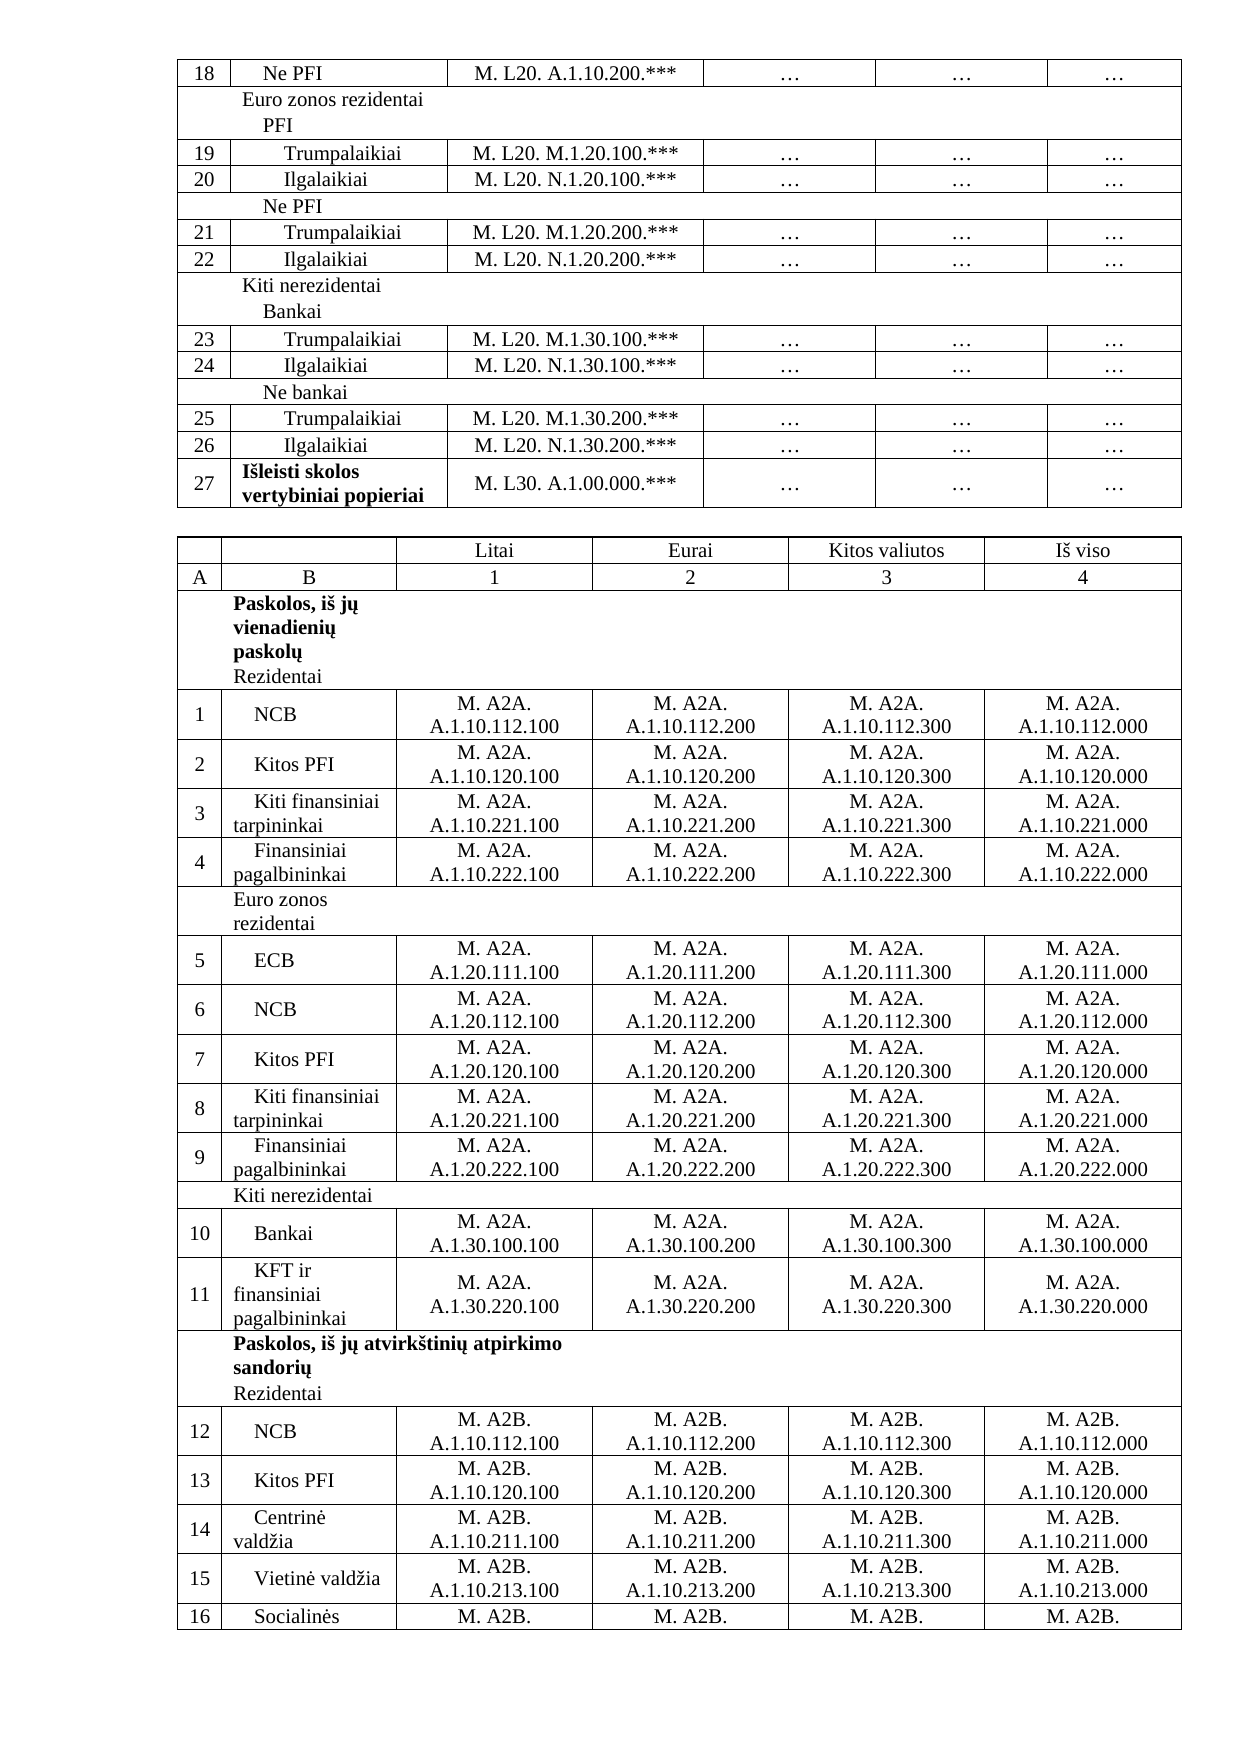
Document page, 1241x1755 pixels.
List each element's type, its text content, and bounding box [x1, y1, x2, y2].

table_cell [876, 112, 1047, 139]
table_cell [985, 887, 1181, 935]
table_cell M. A2A. A.1.20.221.100 [397, 1084, 592, 1132]
table_cell M. A2A. A.1.30.100.300 [789, 1209, 984, 1257]
table_cell [178, 1182, 222, 1208]
table_cell [178, 87, 231, 112]
table_cell M. A2A. A.1.10.120.300 [789, 740, 984, 788]
table_cell [447, 193, 704, 218]
table_cell M. A2A. A.1.20.120.000 [985, 1035, 1181, 1083]
table_cell [592, 1182, 788, 1208]
table_cell M. A2A. A.1.10.112.100 [397, 690, 592, 738]
table_cell [178, 273, 231, 298]
table_cell [396, 887, 592, 935]
table_cell Ilgalaikiai [231, 246, 447, 272]
table_cell … [1048, 326, 1181, 351]
table_cell M. A2B. A.1.10.112.100 [397, 1407, 592, 1455]
table_cell [1047, 379, 1181, 404]
table_cell M. A2A. A.1.10.221.300 [789, 789, 984, 837]
table_cell [876, 298, 1047, 325]
table_cell 18 [178, 60, 230, 86]
table_cell [447, 112, 704, 139]
table_cell Išleisti skolos vertybiniai popieriai [231, 459, 447, 507]
table_cell M. A2A. A.1.20.112.300 [789, 985, 984, 1033]
table_cell 7 [178, 1035, 221, 1083]
table_cell Bankai [222, 1209, 396, 1257]
table_cell M. A2A. A.1.30.100.200 [593, 1209, 788, 1257]
table_cell [447, 379, 704, 404]
table_cell M. A2A. A.1.30.220.000 [985, 1258, 1181, 1330]
table_cell M. A2B. A.1.10.211.000 [985, 1505, 1181, 1553]
table_cell … [1048, 60, 1181, 86]
table_cell M. A2B. A.1.10.213.000 [985, 1554, 1181, 1602]
table_cell M. A2A. A.1.20.222.100 [397, 1133, 592, 1181]
table_cell [178, 1379, 222, 1406]
table_cell Trumpalaikiai [231, 220, 447, 245]
table_cell M. A2A. A.1.20.111.200 [593, 936, 788, 984]
table_cell [178, 379, 231, 404]
table_cell M. A2B. A.1.10.213.200 [593, 1554, 788, 1602]
table_cell NCB [222, 1407, 396, 1455]
table_cell M. L20. M.1.30.200.*** [448, 405, 703, 431]
table_cell M. A2B. [397, 1604, 592, 1629]
table_cell M. A2A. A.1.10.112.200 [593, 690, 788, 738]
table_cell … [1048, 432, 1181, 457]
table_cell M. A2B. A.1.10.120.300 [789, 1456, 984, 1504]
table_cell [704, 193, 876, 218]
table_cell M. A2A. A.1.10.222.200 [593, 838, 788, 886]
table_cell [447, 87, 704, 112]
table_cell NCB [222, 985, 396, 1033]
table_cell … [704, 352, 875, 378]
table_cell M. A2A. A.1.10.222.100 [397, 838, 592, 886]
table_cell 22 [178, 246, 230, 272]
table_cell [592, 1379, 788, 1406]
table_cell [985, 1379, 1181, 1406]
table_cell Paskolos, iš jų vienadienių paskolų [222, 591, 396, 663]
table_cell [704, 273, 876, 298]
table_cell 5 [178, 936, 221, 984]
table_cell 24 [178, 352, 230, 378]
table_cell Ne bankai [231, 379, 447, 404]
table_cell [178, 1331, 222, 1379]
table_cell Kitos PFI [222, 1035, 396, 1083]
table_cell M. A2A. A.1.20.112.100 [397, 985, 592, 1033]
table_cell [178, 663, 222, 689]
table_cell M. A2B. A.1.10.120.000 [985, 1456, 1181, 1504]
table_cell 3 [789, 564, 984, 589]
table_cell 27 [178, 459, 230, 507]
table_cell … [876, 432, 1047, 457]
table_cell [178, 193, 231, 218]
table_cell M. A2A. A.1.10.221.200 [593, 789, 788, 837]
table_cell M. A2B. [593, 1604, 788, 1629]
table_cell [396, 591, 592, 663]
table_cell 2 [593, 564, 788, 589]
table_cell … [1048, 220, 1181, 245]
table_cell M. A2A. A.1.20.120.100 [397, 1035, 592, 1083]
table_cell M. A2A. A.1.20.222.000 [985, 1133, 1181, 1181]
table_cell M. A2A. A.1.20.111.000 [985, 936, 1181, 984]
table_cell [178, 887, 222, 935]
table_cell [789, 663, 984, 689]
table_cell … [704, 60, 875, 86]
table_cell M. A2A. A.1.20.120.300 [789, 1035, 984, 1083]
table_cell Kiti nerezidentai [231, 273, 447, 298]
table_cell Bankai [231, 298, 447, 325]
table_cell … [876, 166, 1047, 192]
table_cell M. L20. N.1.20.100.*** [448, 166, 703, 192]
table_cell … [1048, 459, 1181, 507]
table_cell … [876, 405, 1047, 431]
table_cell [985, 663, 1181, 689]
table_cell 2 [178, 740, 221, 788]
table_cell Euro zonos rezidentai [222, 887, 396, 935]
table_cell … [876, 326, 1047, 351]
table_cell Paskolos, iš jų atvirkštinių atpirkimo sandorių [222, 1331, 592, 1379]
table_cell 11 [178, 1258, 221, 1330]
table_cell M. A2A. A.1.20.111.300 [789, 936, 984, 984]
table_cell M. A2B. A.1.10.120.100 [397, 1456, 592, 1504]
table_cell [1047, 273, 1181, 298]
table_cell … [704, 246, 875, 272]
table_cell M. A2A. A.1.10.120.100 [397, 740, 592, 788]
table_cell … [704, 405, 875, 431]
table_cell M. A2A. A.1.20.120.200 [593, 1035, 788, 1083]
table_cell [396, 1379, 592, 1406]
table_cell [592, 887, 788, 935]
table_cell [178, 591, 222, 663]
table_cell 8 [178, 1084, 221, 1132]
table_cell … [1048, 352, 1181, 378]
table_cell Trumpalaikiai [231, 405, 447, 431]
table_cell M. A2A. A.1.20.222.300 [789, 1133, 984, 1181]
table_cell M. A2A. A.1.20.112.200 [593, 985, 788, 1033]
table_cell M. A2A. A.1.20.221.300 [789, 1084, 984, 1132]
table_cell … [876, 352, 1047, 378]
table_cell 25 [178, 405, 230, 431]
table_cell M. L20. N.1.30.100.*** [448, 352, 703, 378]
table_cell … [1048, 246, 1181, 272]
table_cell M. A2B. A.1.10.213.100 [397, 1554, 592, 1602]
table_cell 12 [178, 1407, 221, 1455]
table_cell … [704, 326, 875, 351]
table_cell … [1048, 166, 1181, 192]
table_cell … [876, 246, 1047, 272]
table_cell 10 [178, 1209, 221, 1257]
table_cell [876, 193, 1047, 218]
table_cell [876, 87, 1047, 112]
table_cell … [876, 220, 1047, 245]
table_cell Kiti finansiniai tarpininkai [222, 1084, 396, 1132]
table_cell M. A2A. A.1.10.221.100 [397, 789, 592, 837]
table_cell M. A2A. A.1.10.120.200 [593, 740, 788, 788]
table_cell M. A2B. A.1.10.211.100 [397, 1505, 592, 1553]
table_cell M. L30. A.1.00.000.*** [448, 459, 703, 507]
table_cell Centrinė valdžia [222, 1505, 396, 1553]
table_cell M. A2B. A.1.10.120.200 [593, 1456, 788, 1504]
table_cell 14 [178, 1505, 221, 1553]
table_cell Trumpalaikiai [231, 140, 447, 165]
table_header [222, 538, 396, 563]
table_cell … [704, 140, 875, 165]
table_header Litai [397, 538, 592, 563]
table_cell [1047, 298, 1181, 325]
table_cell Rezidentai [222, 663, 396, 689]
table_cell [1047, 193, 1181, 218]
table_cell Finansiniai pagalbininkai [222, 838, 396, 886]
table_cell M. A2A. A.1.30.100.100 [397, 1209, 592, 1257]
table_cell PFI [231, 112, 447, 139]
table_cell … [704, 432, 875, 457]
table_cell … [704, 459, 875, 507]
table_cell M. A2A. A.1.30.220.200 [593, 1258, 788, 1330]
table_cell 21 [178, 220, 230, 245]
table_cell M. L20. M.1.20.200.*** [448, 220, 703, 245]
table_cell [789, 1379, 984, 1406]
table_cell A [178, 564, 221, 589]
table_cell [985, 1331, 1181, 1379]
table_cell Ilgalaikiai [231, 432, 447, 457]
table_cell [178, 112, 231, 139]
table_cell 19 [178, 140, 230, 165]
table_cell Kiti finansiniai tarpininkai [222, 789, 396, 837]
table_cell [704, 112, 876, 139]
table_cell Ne PFI [231, 60, 447, 86]
table_cell M. A2A. A.1.20.222.200 [593, 1133, 788, 1181]
table_cell … [876, 140, 1047, 165]
table_cell [704, 298, 876, 325]
table_cell [447, 298, 704, 325]
table_cell M. A2A. A.1.10.112.300 [789, 690, 984, 738]
table_cell Socialinės [222, 1604, 396, 1629]
table_cell [985, 591, 1181, 663]
table_cell [592, 1331, 788, 1379]
table_cell M. A2B. [985, 1604, 1181, 1629]
table_cell … [876, 60, 1047, 86]
table_cell [876, 379, 1047, 404]
table_cell Vietinė valdžia [222, 1554, 396, 1602]
table_cell Finansiniai pagalbininkai [222, 1133, 396, 1181]
table_cell Ilgalaikiai [231, 166, 447, 192]
table_cell 6 [178, 985, 221, 1033]
table_cell [789, 591, 984, 663]
table_cell M. A2A. A.1.10.222.000 [985, 838, 1181, 886]
table_cell NCB [222, 690, 396, 738]
table_cell [789, 1331, 984, 1379]
table_cell M. A2B. A.1.10.211.200 [593, 1505, 788, 1553]
table_cell 26 [178, 432, 230, 457]
table_cell [985, 1182, 1181, 1208]
table_cell M. L20. M.1.30.100.*** [448, 326, 703, 351]
table_cell Kitos PFI [222, 1456, 396, 1504]
table_cell M. L20. N.1.30.200.*** [448, 432, 703, 457]
table_cell … [704, 166, 875, 192]
table_cell [704, 379, 876, 404]
table_cell M. A2A. A.1.10.112.000 [985, 690, 1181, 738]
table_cell M. A2A. A.1.20.221.000 [985, 1084, 1181, 1132]
table_header Kitos valiutos [789, 538, 984, 563]
table_cell [1047, 87, 1181, 112]
table_cell … [1048, 405, 1181, 431]
table_cell M. A2B. A.1.10.112.300 [789, 1407, 984, 1455]
table_cell [447, 273, 704, 298]
table_header Iš viso [985, 538, 1181, 563]
table_cell M. A2B. [789, 1604, 984, 1629]
table_cell M. A2A. A.1.30.220.100 [397, 1258, 592, 1330]
table_cell [178, 298, 231, 325]
table_header [178, 538, 221, 563]
table_cell ECB [222, 936, 396, 984]
table_cell Trumpalaikiai [231, 326, 447, 351]
table_cell M. L20. N.1.20.200.*** [448, 246, 703, 272]
table_cell 3 [178, 789, 221, 837]
table_cell … [876, 459, 1047, 507]
table_cell [789, 887, 984, 935]
table_cell M. A2A. A.1.10.221.000 [985, 789, 1181, 837]
table_cell [789, 1182, 984, 1208]
table_cell Ilgalaikiai [231, 352, 447, 378]
table_cell M. A2B. A.1.10.112.200 [593, 1407, 788, 1455]
table_cell Ne PFI [231, 193, 447, 218]
table_cell Kitos PFI [222, 740, 396, 788]
table_cell … [1048, 140, 1181, 165]
table_cell M. A2A. A.1.20.112.000 [985, 985, 1181, 1033]
table_cell [396, 1182, 592, 1208]
table_cell [876, 273, 1047, 298]
table_cell 1 [397, 564, 592, 589]
table_cell 9 [178, 1133, 221, 1181]
table_cell [396, 663, 592, 689]
table_cell 16 [178, 1604, 221, 1629]
table_cell Kiti nerezidentai [222, 1182, 396, 1208]
table_cell [592, 663, 788, 689]
table_cell KFT ir finansiniai pagalbininkai [222, 1258, 396, 1330]
table_cell M. A2A. A.1.30.220.300 [789, 1258, 984, 1330]
table_cell Euro zonos rezidentai [231, 87, 447, 112]
table_header Eurai [593, 538, 788, 563]
table_cell … [704, 220, 875, 245]
table_cell 4 [178, 838, 221, 886]
table_cell 13 [178, 1456, 221, 1504]
table_cell 15 [178, 1554, 221, 1602]
table_cell [1047, 112, 1181, 139]
table_cell M. A2A. A.1.10.120.000 [985, 740, 1181, 788]
table_cell M. A2B. A.1.10.213.300 [789, 1554, 984, 1602]
table_cell M. L20. M.1.20.100.*** [448, 140, 703, 165]
table_cell M. A2A. A.1.10.222.300 [789, 838, 984, 886]
table_cell M. A2B. A.1.10.112.000 [985, 1407, 1181, 1455]
table_cell M. L20. A.1.10.200.*** [448, 60, 703, 86]
table_cell [704, 87, 876, 112]
table_cell 1 [178, 690, 221, 738]
table_cell 20 [178, 166, 230, 192]
table_cell B [222, 564, 396, 589]
table_cell 23 [178, 326, 230, 351]
table_cell [592, 591, 788, 663]
table_cell M. A2A. A.1.30.100.000 [985, 1209, 1181, 1257]
table_cell M. A2B. A.1.10.211.300 [789, 1505, 984, 1553]
table_cell M. A2A. A.1.20.111.100 [397, 936, 592, 984]
table_cell M. A2A. A.1.20.221.200 [593, 1084, 788, 1132]
table_cell 4 [985, 564, 1181, 589]
table_cell Rezidentai [222, 1379, 396, 1406]
